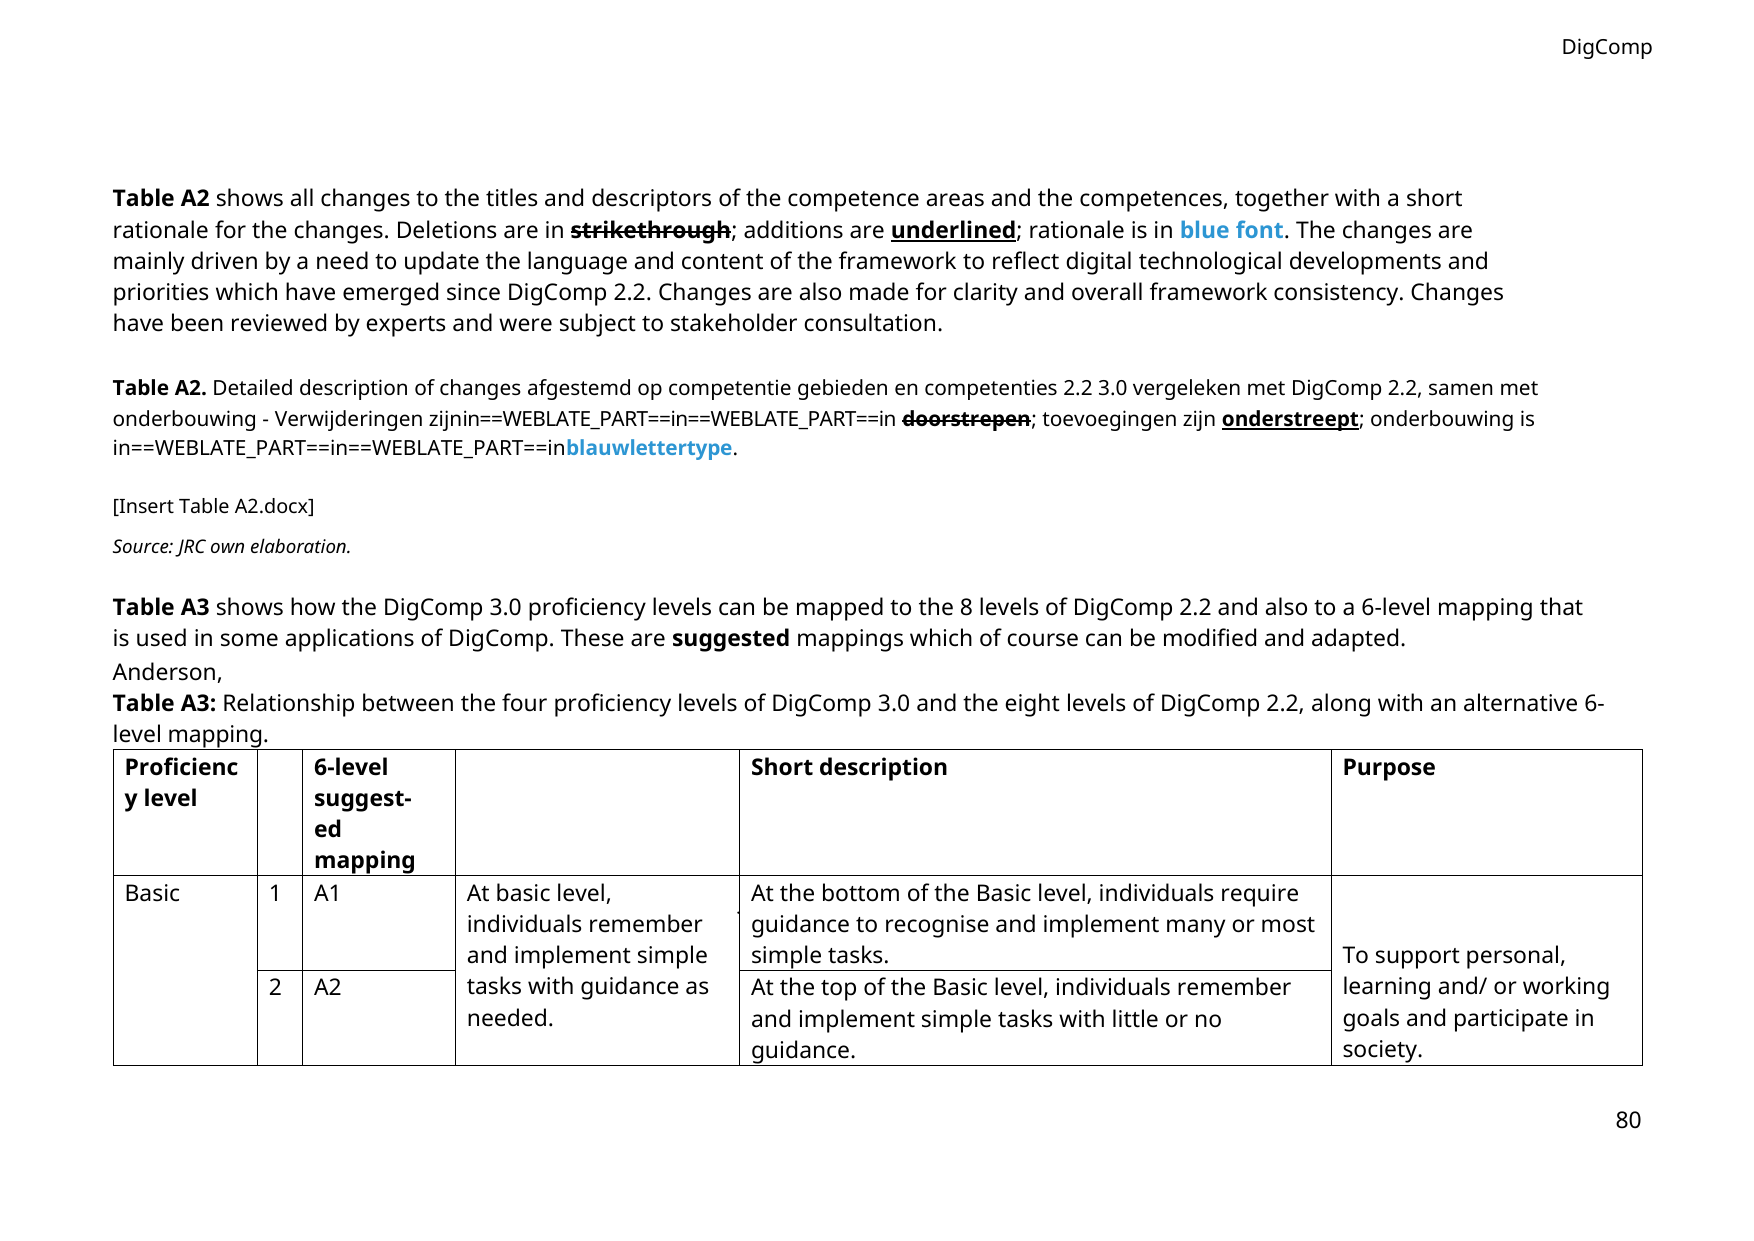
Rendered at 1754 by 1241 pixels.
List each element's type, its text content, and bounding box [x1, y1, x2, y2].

table_cell 1 [258, 876, 302, 970]
text Anderson, [112, 656, 1641, 687]
table_cell At the bottom of the Basic level, individuals require guidance to recognise and implement many or most simple tasks. [740, 876, 1331, 970]
table_cell To support personal, learning and/ or working goals and participate in society. [1332, 876, 1642, 1065]
table_header [456, 750, 739, 875]
text Table A2 shows all changes to the titles and descriptors of the competence areas and the competences, together with a short rationale for the changes. Deletions are in strikethrough; additions are underlined; rationale is in blue font. The changes are mainly driven by a need to update the language and content of the framework to reflect digital technological developments and priorities which have emerged since DigComp 2.2. Changes are also made for clarity and overall framework consistency. Changes have been reviewed by experts and were subject to stakeholder consultation. [112, 182, 1548, 338]
table_header Short description [740, 750, 1331, 875]
table_header Proficiency level [114, 750, 257, 875]
table_cell A2 [303, 971, 455, 1065]
text Table A3: Relationship between the four proficiency levels of DigComp 3.0 and the eight levels of DigComp 2.2, along with an alternative 6-level mapping. [112, 687, 1641, 749]
text Table A3 shows how the DigComp 3.0 proficiency levels can be mapped to the 8 levels of DigComp 2.2 and also to a 6-level mapping that is used in some applications of DigComp. These are suggested mappings which of course can be modified and adapted. [112, 591, 1603, 653]
table_header [258, 750, 302, 875]
table_cell 2 [258, 971, 302, 1065]
table_header 6-level suggest- ed mapping [303, 750, 455, 875]
table_cell A1 [303, 876, 455, 970]
table_cell Basic [114, 876, 257, 1065]
table_cell At basic level, individuals remember and implement simple tasks with guidance as needed. [456, 876, 739, 1065]
table_header Purpose [1332, 750, 1642, 875]
table_cell At the top of the Basic level, individuals remember and implement simple tasks with little or no guidance. [740, 971, 1331, 1065]
text Table A2. Detailed description of changes afgestemd op competentie gebieden en competenties 2.2 3.0 vergeleken met DigComp 2.2, samen met onderbouwing - Verwijderingen zijnin==WEBLATE_PART==in==WEBLATE_PART==in doorstrepen; toevoegingen zijn onderstreept; onderbouwing is in==WEBLATE_PART==in==WEBLATE_PART==inblauwlettertype. [112, 373, 1641, 462]
text Source: JRC own elaboration. [112, 533, 1411, 559]
text [Insert Table A2.docx] [112, 493, 1641, 520]
